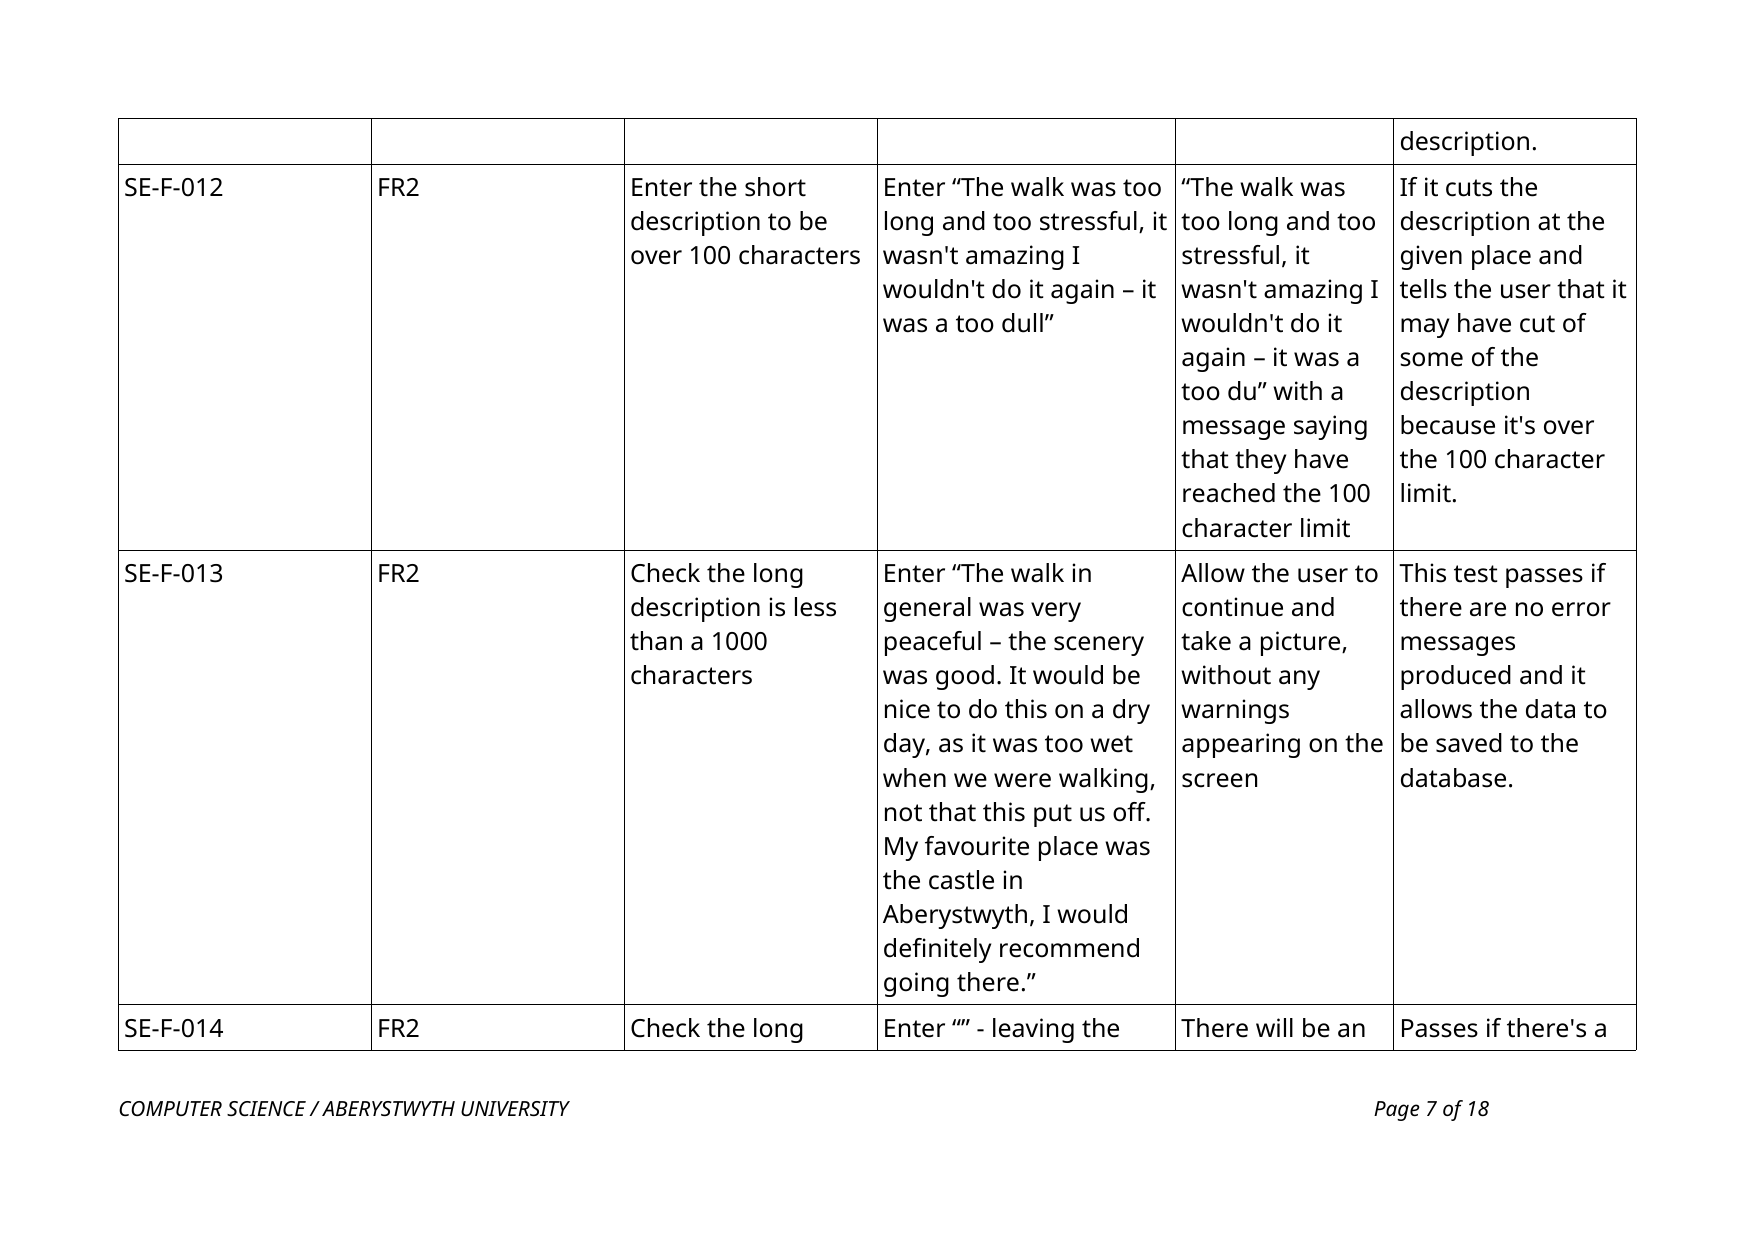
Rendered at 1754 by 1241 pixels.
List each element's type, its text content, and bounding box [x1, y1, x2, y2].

table_cell There will be an [1176, 1005, 1393, 1050]
table_cell This test passes if there are no error messages produced and it allows the data to be saved to the database. [1394, 551, 1636, 1004]
table_cell If it cuts the description at the given place and tells the user that it may have cut of some of the description because it's over the 100 character limit. [1394, 165, 1636, 550]
table_cell Enter the short description to be over 100 characters [625, 165, 877, 550]
table_cell Enter “The walk was too long and too stressful, it wasn't amazing I wouldn't do it again – it was a too dull” [878, 165, 1175, 550]
table_cell Enter “” - leaving the [878, 1005, 1175, 1050]
table_cell SE-F-014 [119, 1005, 371, 1050]
table_cell [878, 119, 1175, 164]
table_cell FR2 [372, 165, 624, 550]
table_cell Enter “The walk in general was very peaceful – the scenery was good. It would be nice to do this on a dry day, as it was too wet when we were walking, not that this put us off. My favourite place was the castle in Aberystwyth, I would definitely recommend going there.” [878, 551, 1175, 1004]
table_cell SE-F-012 [119, 165, 371, 550]
table_cell “The walk was too long and too stressful, it wasn't amazing I wouldn't do it again – it was a too du” with a message saying that they have reached the 100 character limit [1176, 165, 1393, 550]
table_cell [119, 119, 371, 164]
table_cell SE-F-013 [119, 551, 371, 1004]
table_cell description. [1394, 119, 1636, 164]
table_cell [1176, 119, 1393, 164]
table_cell [372, 119, 624, 164]
table_cell Allow the user to continue and take a picture, without any warnings appearing on the screen [1176, 551, 1393, 1004]
table_cell Check the long description is less than a 1000 characters [625, 551, 877, 1004]
table_cell FR2 [372, 551, 624, 1004]
table_cell [625, 119, 877, 164]
table_cell FR2 [372, 1005, 624, 1050]
table_cell Check the long [625, 1005, 877, 1050]
table_cell Passes if there's a [1394, 1005, 1636, 1050]
